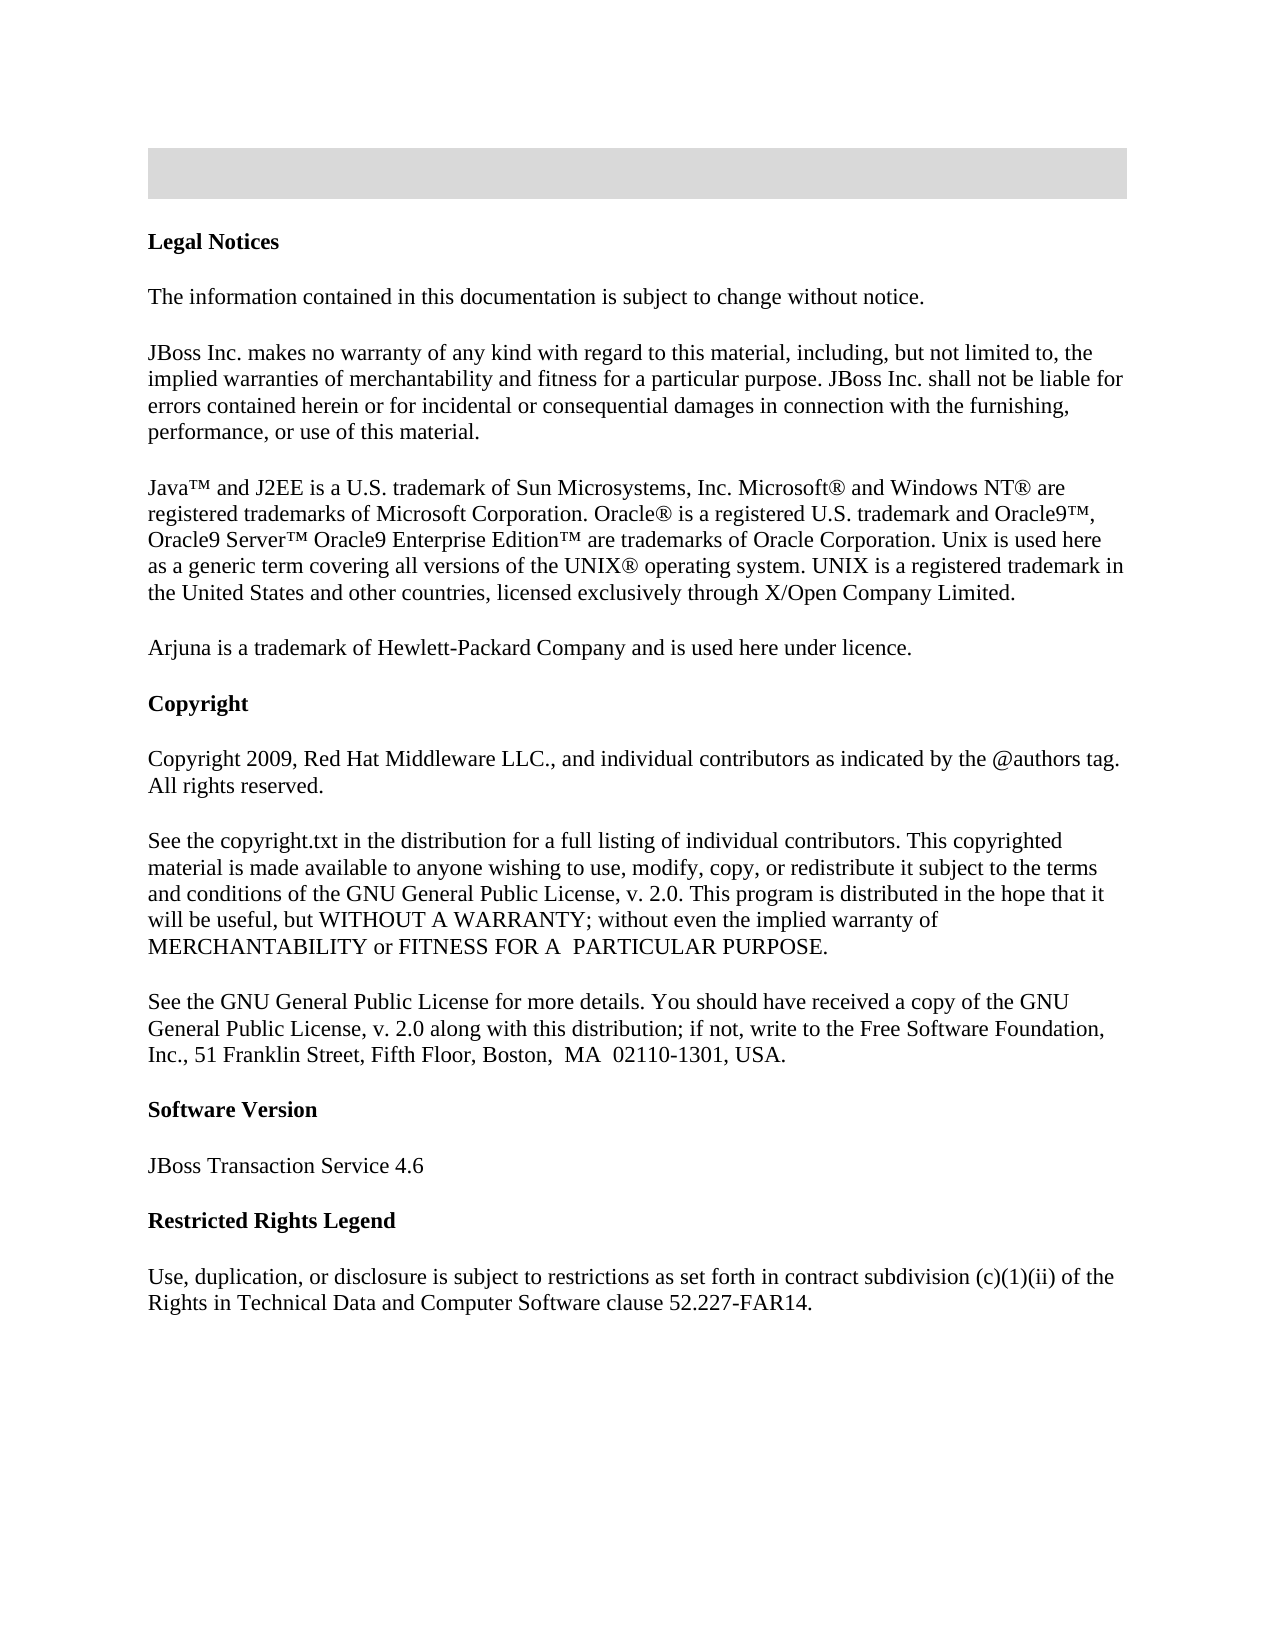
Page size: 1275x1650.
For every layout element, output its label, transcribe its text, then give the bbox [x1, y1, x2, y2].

text Restricted Rights Legend [148, 1208, 1127, 1234]
text Software Version [148, 1097, 1127, 1123]
text Arjuna is a trademark of Hewlett-Packard Company and is used here under licence. [148, 634, 1127, 661]
text Java™ and J2EE is a U.S. trademark of Sun Microsystems, Inc. Microsoft® and Windows NT® are registered trademarks of Microsoft Corporation. Oracle® is a registered U.S. trademark and Oracle9™, Oracle9 Server™ Oracle9 Enterprise Edition™ are trademarks of Oracle Corporation. Unix is used here as a generic term covering all versions of the UNIX® operating system. UNIX is a registered trademark in the United States and other countries, licensed exclusively through X/Open Company Limited. [148, 473, 1127, 605]
text See the GNU General Public License for more details. You should have received a copy of the GNU General Public License, v. 2.0 along with this distribution; if not, write to the Free Software Foundation, Inc., 51 Franklin Street, Fifth Floor, Boston, MA 02110-1301, USA. [148, 988, 1127, 1067]
text JBoss Transaction Service 4.6 [148, 1152, 1127, 1178]
text Copyright [148, 690, 1127, 716]
text Use, duplication, or disclosure is subject to restrictions as set forth in contract subdivision (c)(1)(ii) of the Rights in Technical Data and Computer Software clause 52.227-FAR14. [148, 1263, 1127, 1316]
text Copyright 2009, Red Hat Middleware LLC., and individual contributors as indicated by the @authors tag. All rights reserved. [148, 746, 1127, 798]
text The information contained in this documentation is subject to change without notice. [148, 283, 1127, 310]
text See the copyright.txt in the distribution for a full listing of individual contributors. This copyrighted material is made available to anyone wishing to use, modify, copy, or redistribute it subject to the terms and conditions of the GNU General Public License, v. 2.0. This program is distributed in the hope that it will be useful, but WITHOUT A WARRANTY; without even the implied warranty of MERCHANTABILITY or FITNESS FOR A PARTICULAR PURPOSE. [148, 827, 1127, 959]
text Legal Notices [148, 228, 1127, 254]
text JBoss Inc. makes no warranty of any kind with regard to this material, including, but not limited to, the implied warranties of merchantability and fitness for a particular purpose. JBoss Inc. shall not be liable for errors contained herein or for incidental or consequential damages in connection with the furnishing, performance, or use of this material. [148, 339, 1127, 444]
